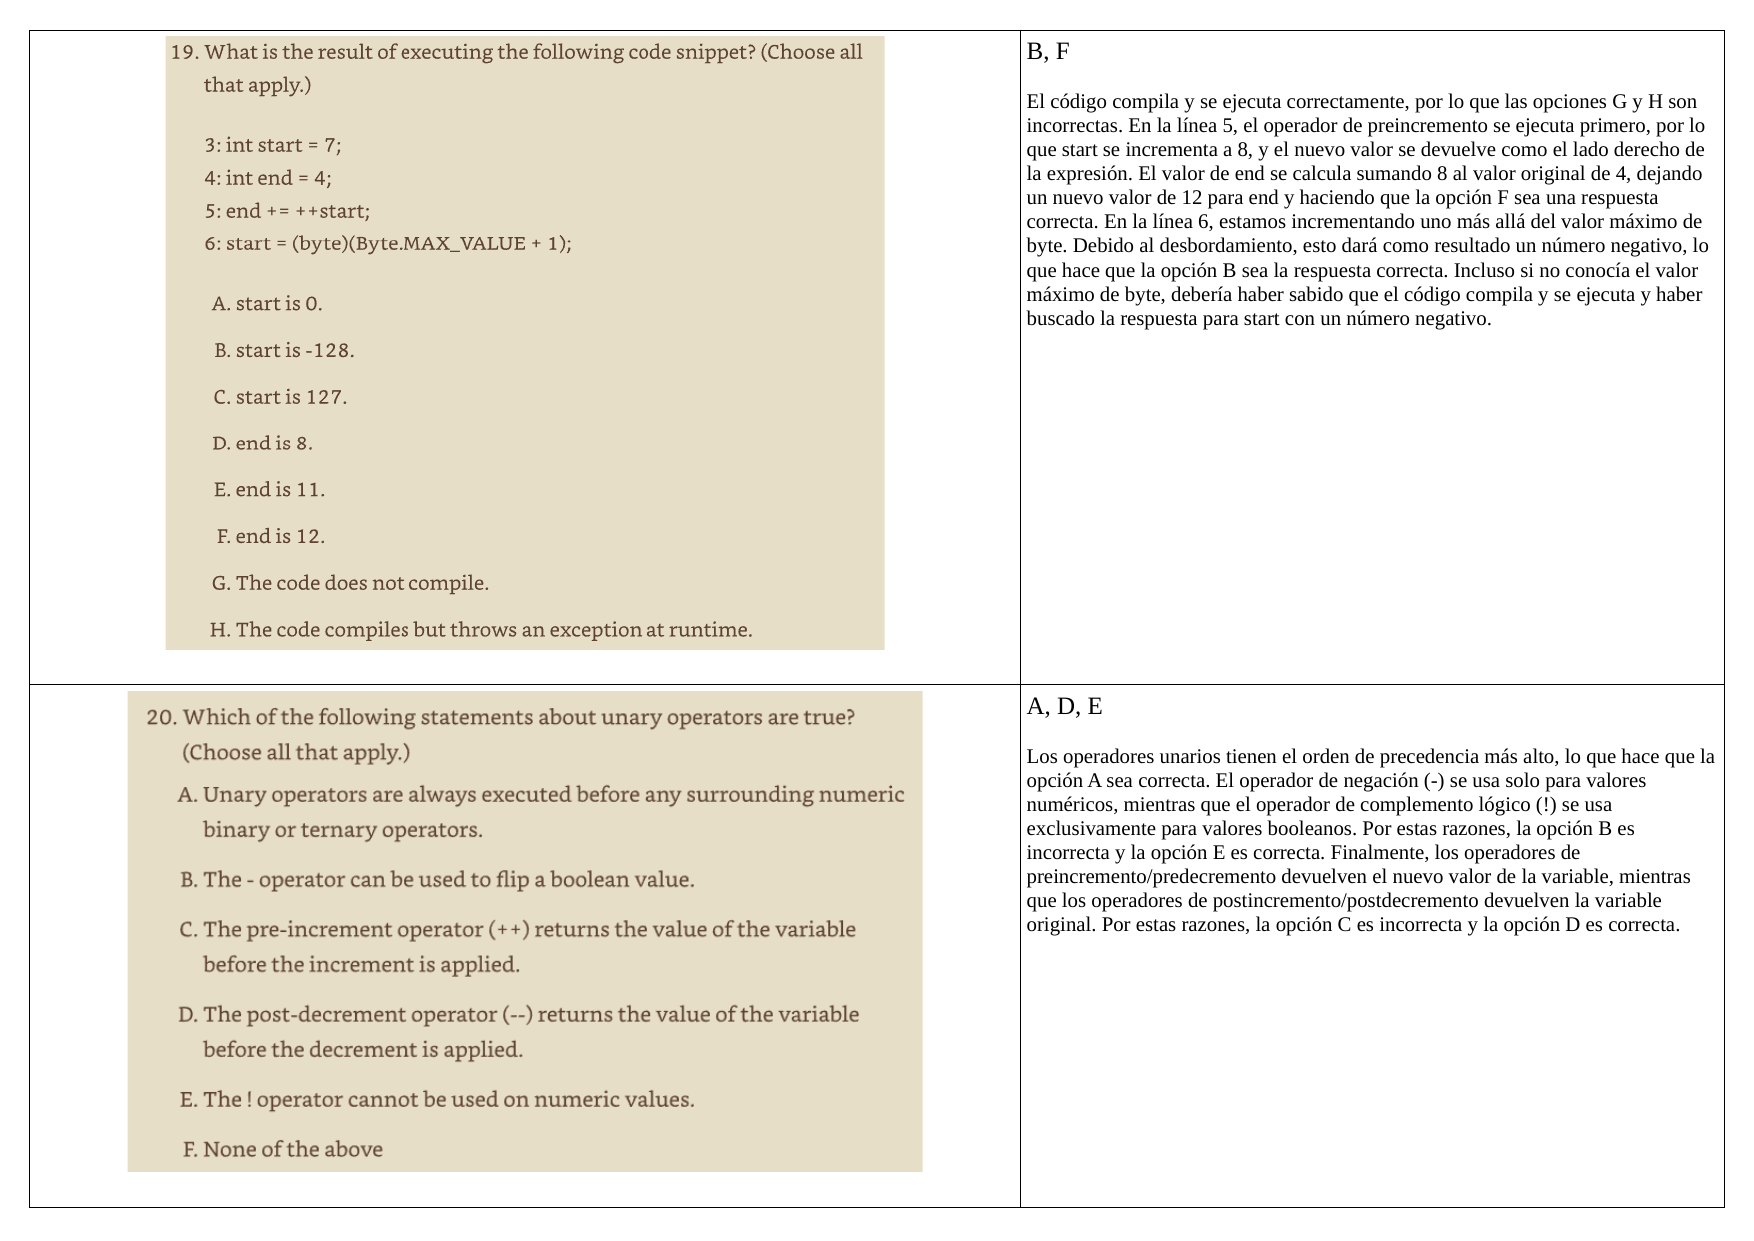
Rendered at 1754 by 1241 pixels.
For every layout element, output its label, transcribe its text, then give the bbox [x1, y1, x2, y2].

picture [127, 691, 923, 1172]
table_cell [30, 685, 1020, 1207]
table_cell B, F El código compila y se ejecuta correctamente, por lo que las opciones G y H son incorrectas. En la línea 5, el operador de preincremento se ejecuta primero, por lo que start se incrementa a 8, y el nuevo valor se devuelve como el lado derecho de la expresión. El valor de end se calcula sumando 8 al valor original de 4, dejando un nuevo valor de 12 para end y haciendo que la opción F sea una respuesta correcta. En la línea 6, estamos incrementando uno más allá del valor máximo de byte. Debido al desbordamiento, esto dará como resultado un número negativo, lo que hace que la opción B sea la respuesta correcta. Incluso si no conocía el valor máximo de byte, debería haber sabido que el código compila y se ejecuta y haber buscado la respuesta para start con un número negativo. [1021, 31, 1724, 684]
table_cell [30, 31, 1020, 684]
picture [165, 36, 885, 650]
table_cell A, D, E Los operadores unarios tienen el orden de precedencia más alto, lo que hace que la opción A sea correcta. El operador de negación (-) se usa solo para valores numéricos, mientras que el operador de complemento lógico (!) se usa exclusivamente para valores booleanos. Por estas razones, la opción B es incorrecta y la opción E es correcta. Finalmente, los operadores de preincremento/predecremento devuelven el nuevo valor de la variable, mientras que los operadores de postincremento/postdecremento devuelven la variable original. Por estas razones, la opción C es incorrecta y la opción D es correcta. [1021, 685, 1724, 1207]
